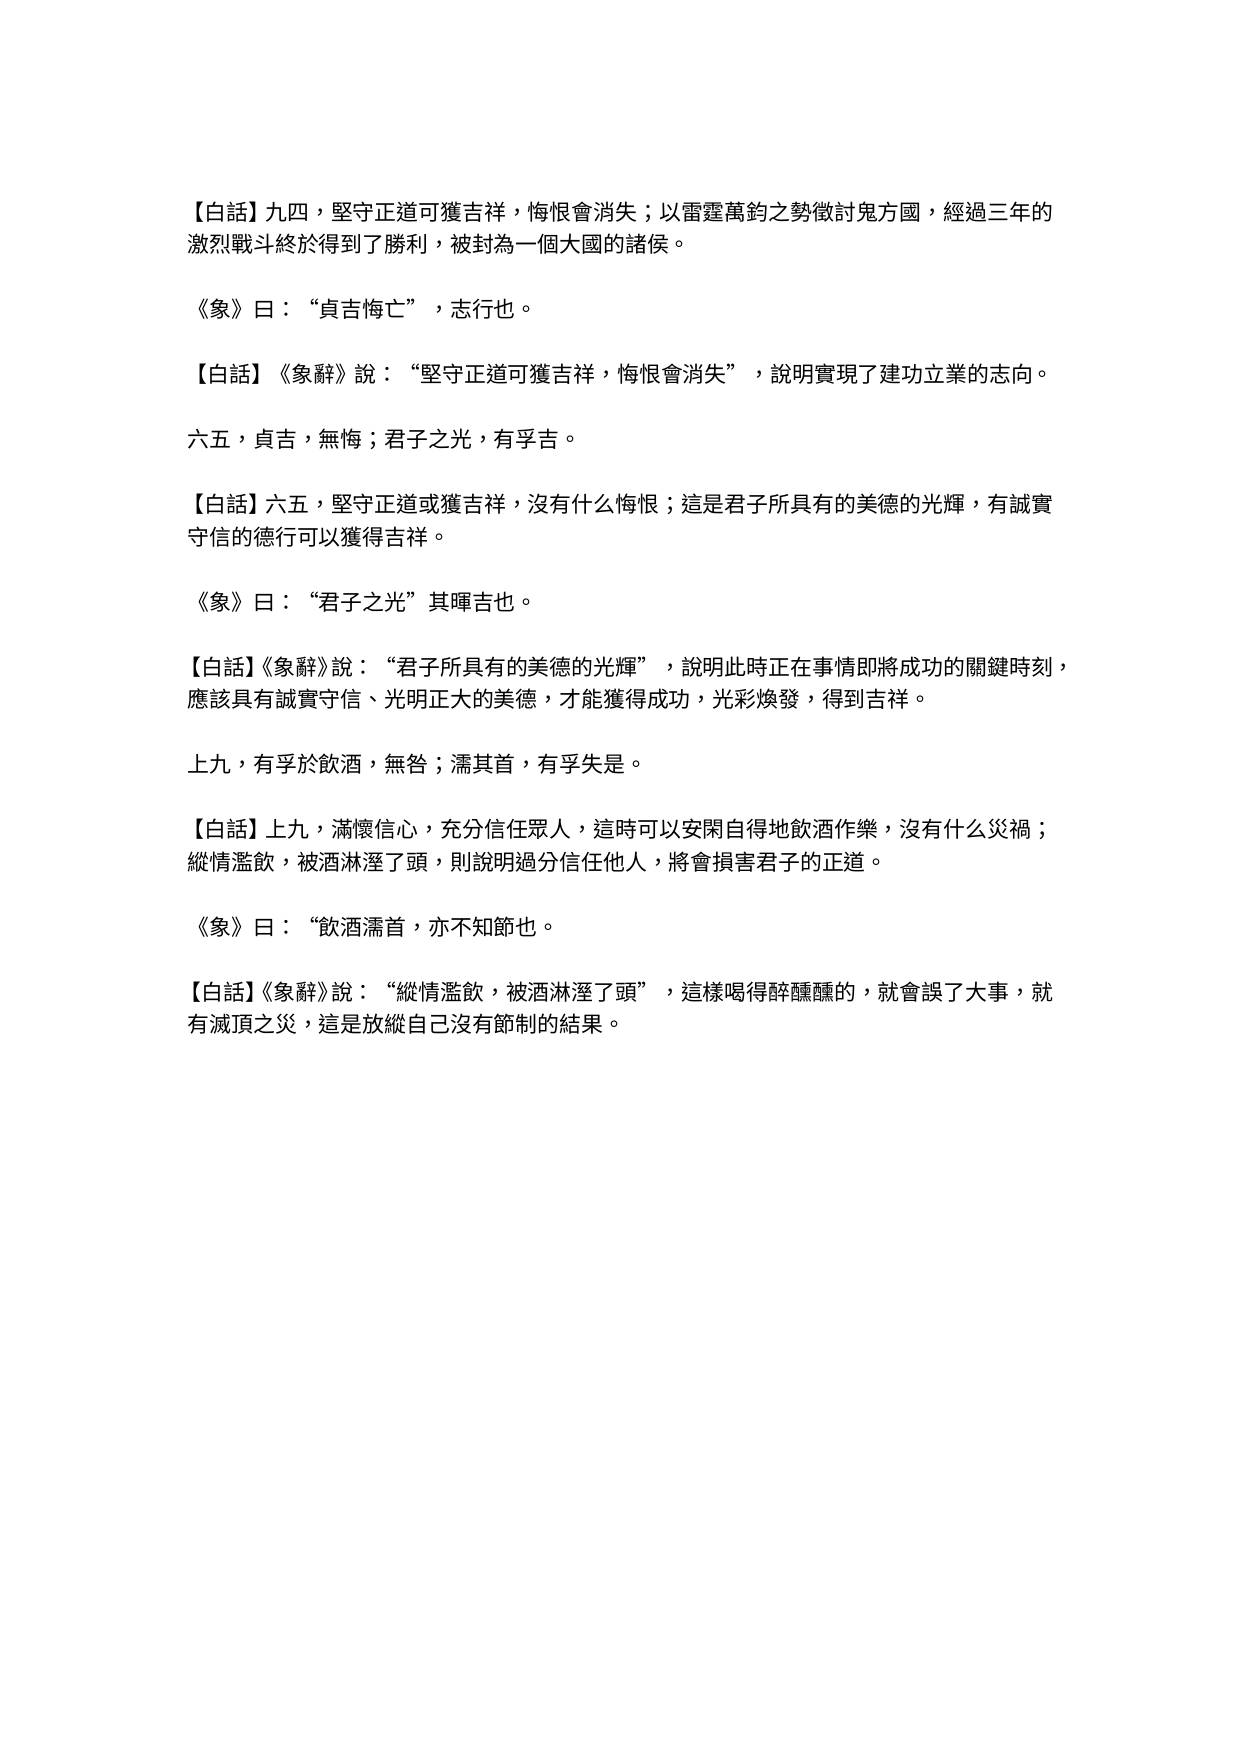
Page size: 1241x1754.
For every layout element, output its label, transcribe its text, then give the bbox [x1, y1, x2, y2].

text 六五，貞吉，無悔；君子之光，有孚吉。 [187, 422, 1053, 454]
text 《象》曰：“君子之光”其暉吉也。 [187, 584, 1053, 617]
text 【白話】六五，堅守正道或獲吉祥，沒有什么悔恨；這是君子所具有的美德的光輝，有誠實守信的德行可以獲得吉祥。 [187, 487, 1053, 552]
text 【白話】上九，滿懷信心，充分信任眾人，這時可以安閑自得地飲酒作樂，沒有什么災禍；縱情濫飲，被酒淋溼了頭，則說明過分信任他人，將會損害君子的正道。 [187, 812, 1053, 877]
text 【白話】《象辭》說：“君子所具有的美德的光輝”，說明此時正在事情即將成功的關鍵時刻，應該具有誠實守信、光明正大的美德，才能獲得成功，光彩煥發，得到吉祥。 [187, 649, 1053, 714]
text 《象》曰：“飲酒濡首，亦不知節也。 [187, 909, 1053, 942]
text 【白話】九四，堅守正道可獲吉祥，悔恨會消失；以雷霆萬鈞之勢徵討鬼方國，經過三年的激烈戰斗終於得到了勝利，被封為一個大國的諸侯。 [187, 194, 1053, 259]
text 【白話】《象辭》說：“縱情濫飲，被酒淋溼了頭”，這樣喝得醉醺醺的，就會誤了大事，就有滅頂之災，這是放縱自己沒有節制的結果。 [187, 974, 1053, 1039]
text 《象》曰：“貞吉悔亡”，志行也。 [187, 292, 1053, 324]
text 【白話】《象辭》說：“堅守正道可獲吉祥，悔恨會消失”，說明實現了建功立業的志向。 [187, 357, 1053, 389]
text 上九，有孚於飲酒，無咎；濡其首，有孚失是。 [187, 747, 1053, 779]
